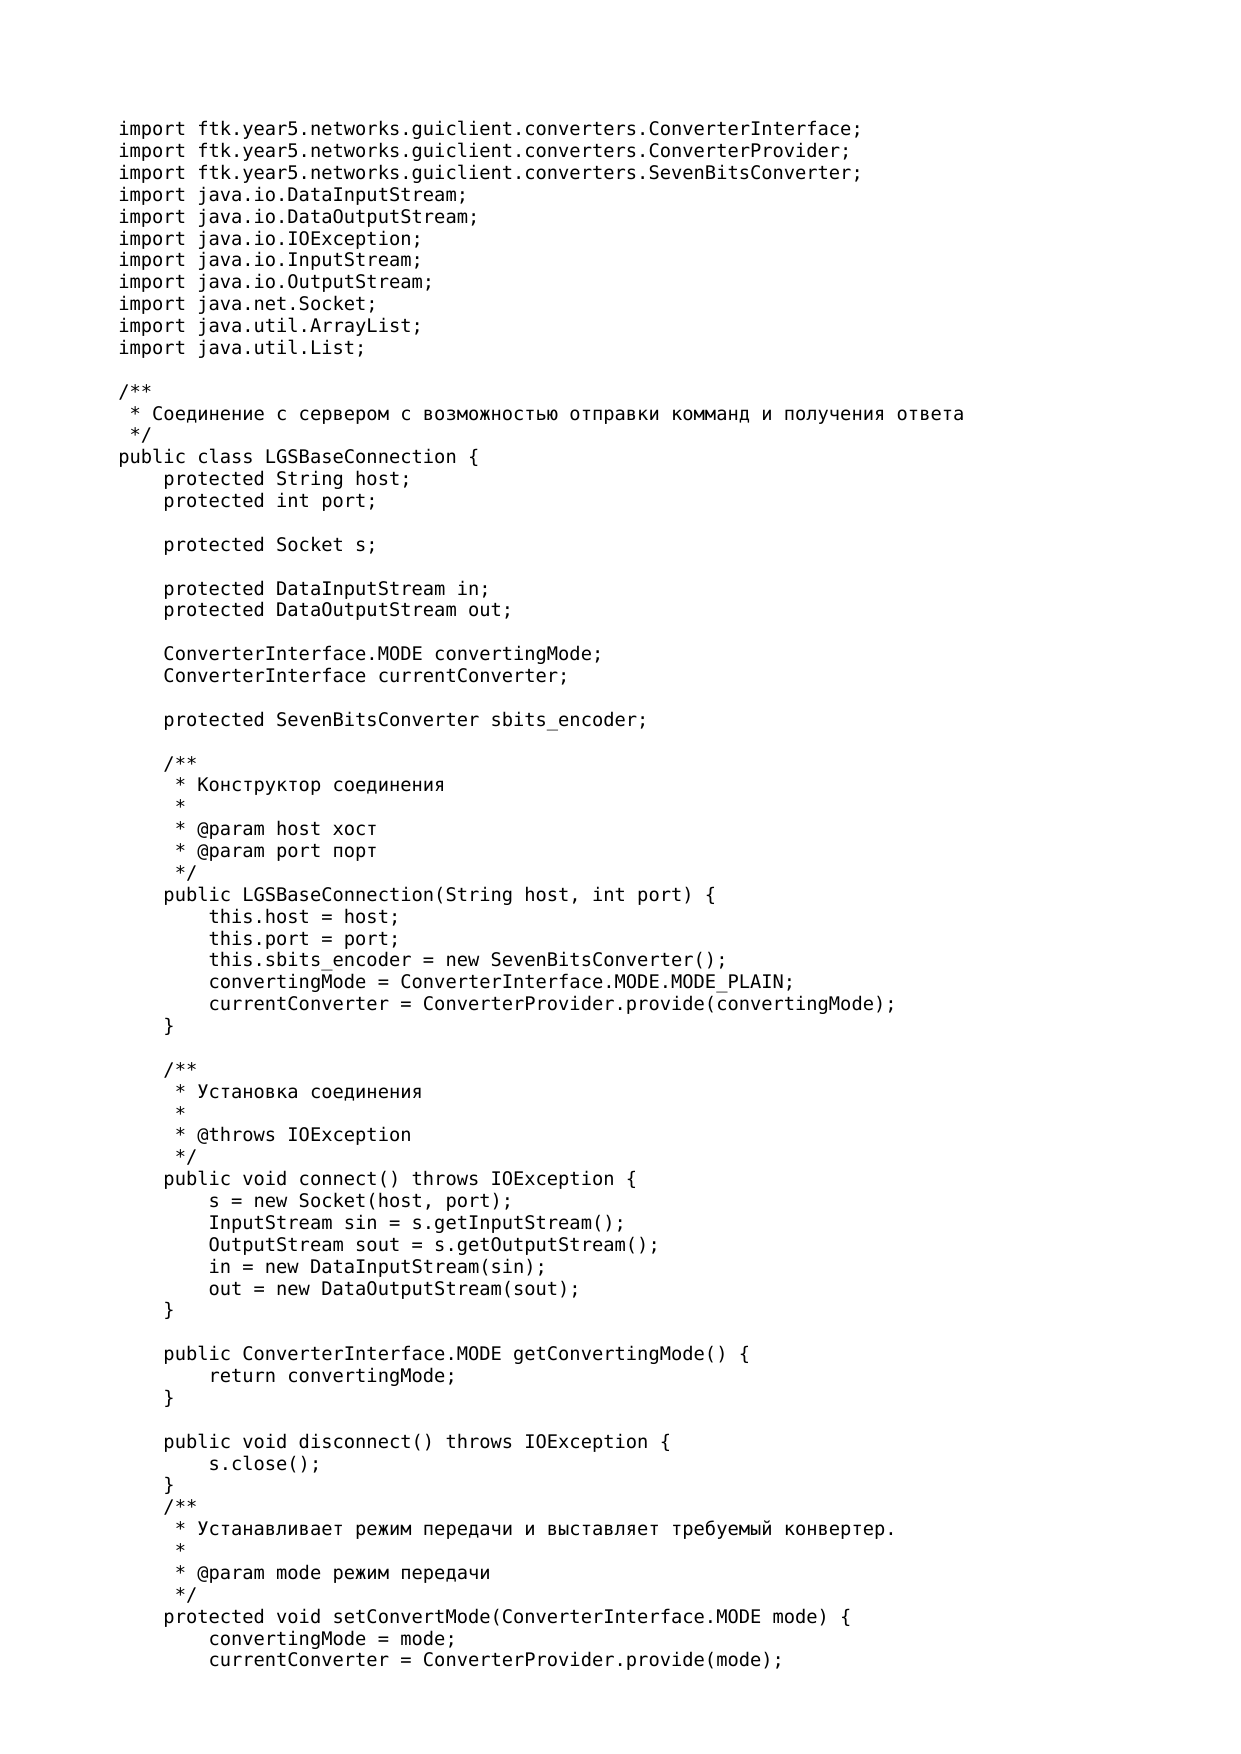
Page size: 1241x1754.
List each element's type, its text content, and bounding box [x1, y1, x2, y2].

text this.sbits_encoder = new SevenBitsConverter(); [118, 949, 1206, 971]
text } [118, 1299, 1206, 1321]
text public LGSBaseConnection(String host, int port) { [118, 884, 1206, 906]
text /** [118, 381, 1206, 402]
text import ftk.year5.networks.guiclient.converters.ConverterProvider; [118, 140, 1206, 162]
text /** [118, 1059, 1206, 1081]
text public void connect() throws IOException { [118, 1168, 1206, 1190]
text currentConverter = ConverterProvider.provide(mode); [118, 1649, 1206, 1671]
text s = new Socket(host, port); [118, 1190, 1206, 1212]
text * Соединение с сервером с возможностью отправки комманд и получения ответа [118, 402, 1206, 424]
text import ftk.year5.networks.guiclient.converters.ConverterInterface; [118, 118, 1206, 140]
text * Установка соединения [118, 1081, 1206, 1102]
text protected DataOutputStream out; [118, 599, 1206, 621]
text import java.io.DataOutputStream; [118, 206, 1206, 227]
text convertingMode = mode; [118, 1627, 1206, 1649]
text import ftk.year5.networks.guiclient.converters.SevenBitsConverter; [118, 162, 1206, 184]
text public void disconnect() throws IOException { [118, 1431, 1206, 1452]
text this.host = host; [118, 906, 1206, 927]
text import java.io.InputStream; [118, 249, 1206, 271]
text public class LGSBaseConnection { [118, 446, 1206, 468]
text protected void setConvertMode(ConverterInterface.MODE mode) { [118, 1606, 1206, 1627]
text * @throws IOException [118, 1124, 1206, 1146]
text } [118, 1387, 1206, 1409]
text protected Socket s; [118, 534, 1206, 556]
text import java.io.DataInputStream; [118, 184, 1206, 206]
text import java.io.IOException; [118, 227, 1206, 249]
text import java.util.List; [118, 337, 1206, 359]
text currentConverter = ConverterProvider.provide(convertingMode); [118, 993, 1206, 1015]
text ConverterInterface.MODE convertingMode; [118, 643, 1206, 665]
text OutputStream sout = s.getOutputStream(); [118, 1234, 1206, 1256]
text ConverterInterface currentConverter; [118, 665, 1206, 687]
text } [118, 1474, 1206, 1496]
text s.close(); [118, 1452, 1206, 1474]
text this.port = port; [118, 927, 1206, 949]
text public ConverterInterface.MODE getConvertingMode() { [118, 1343, 1206, 1365]
text /** [118, 752, 1206, 774]
text import java.util.ArrayList; [118, 315, 1206, 337]
text */ [118, 862, 1206, 884]
text * [118, 1102, 1206, 1124]
text return convertingMode; [118, 1365, 1206, 1387]
text protected String host; [118, 468, 1206, 490]
text } [118, 1015, 1206, 1037]
text in = new DataInputStream(sin); [118, 1256, 1206, 1277]
text * @param port порт [118, 840, 1206, 862]
text * Устанавливает режим передачи и выставляет требуемый конвертер. [118, 1518, 1206, 1540]
text * Конструктор соединения [118, 774, 1206, 796]
text * [118, 1540, 1206, 1562]
text InputStream sin = s.getInputStream(); [118, 1212, 1206, 1234]
text /** [118, 1496, 1206, 1518]
text import java.net.Socket; [118, 293, 1206, 315]
text protected DataInputStream in; [118, 577, 1206, 599]
text * @param mode режим передачи [118, 1562, 1206, 1584]
text */ [118, 1146, 1206, 1168]
text * @param host хост [118, 818, 1206, 840]
text */ [118, 424, 1206, 446]
text protected int port; [118, 490, 1206, 512]
text import java.io.OutputStream; [118, 271, 1206, 293]
text */ [118, 1584, 1206, 1606]
text convertingMode = ConverterInterface.MODE.MODE_PLAIN; [118, 971, 1206, 993]
text protected SevenBitsConverter sbits_encoder; [118, 709, 1206, 731]
text out = new DataOutputStream(sout); [118, 1277, 1206, 1299]
text * [118, 796, 1206, 818]
